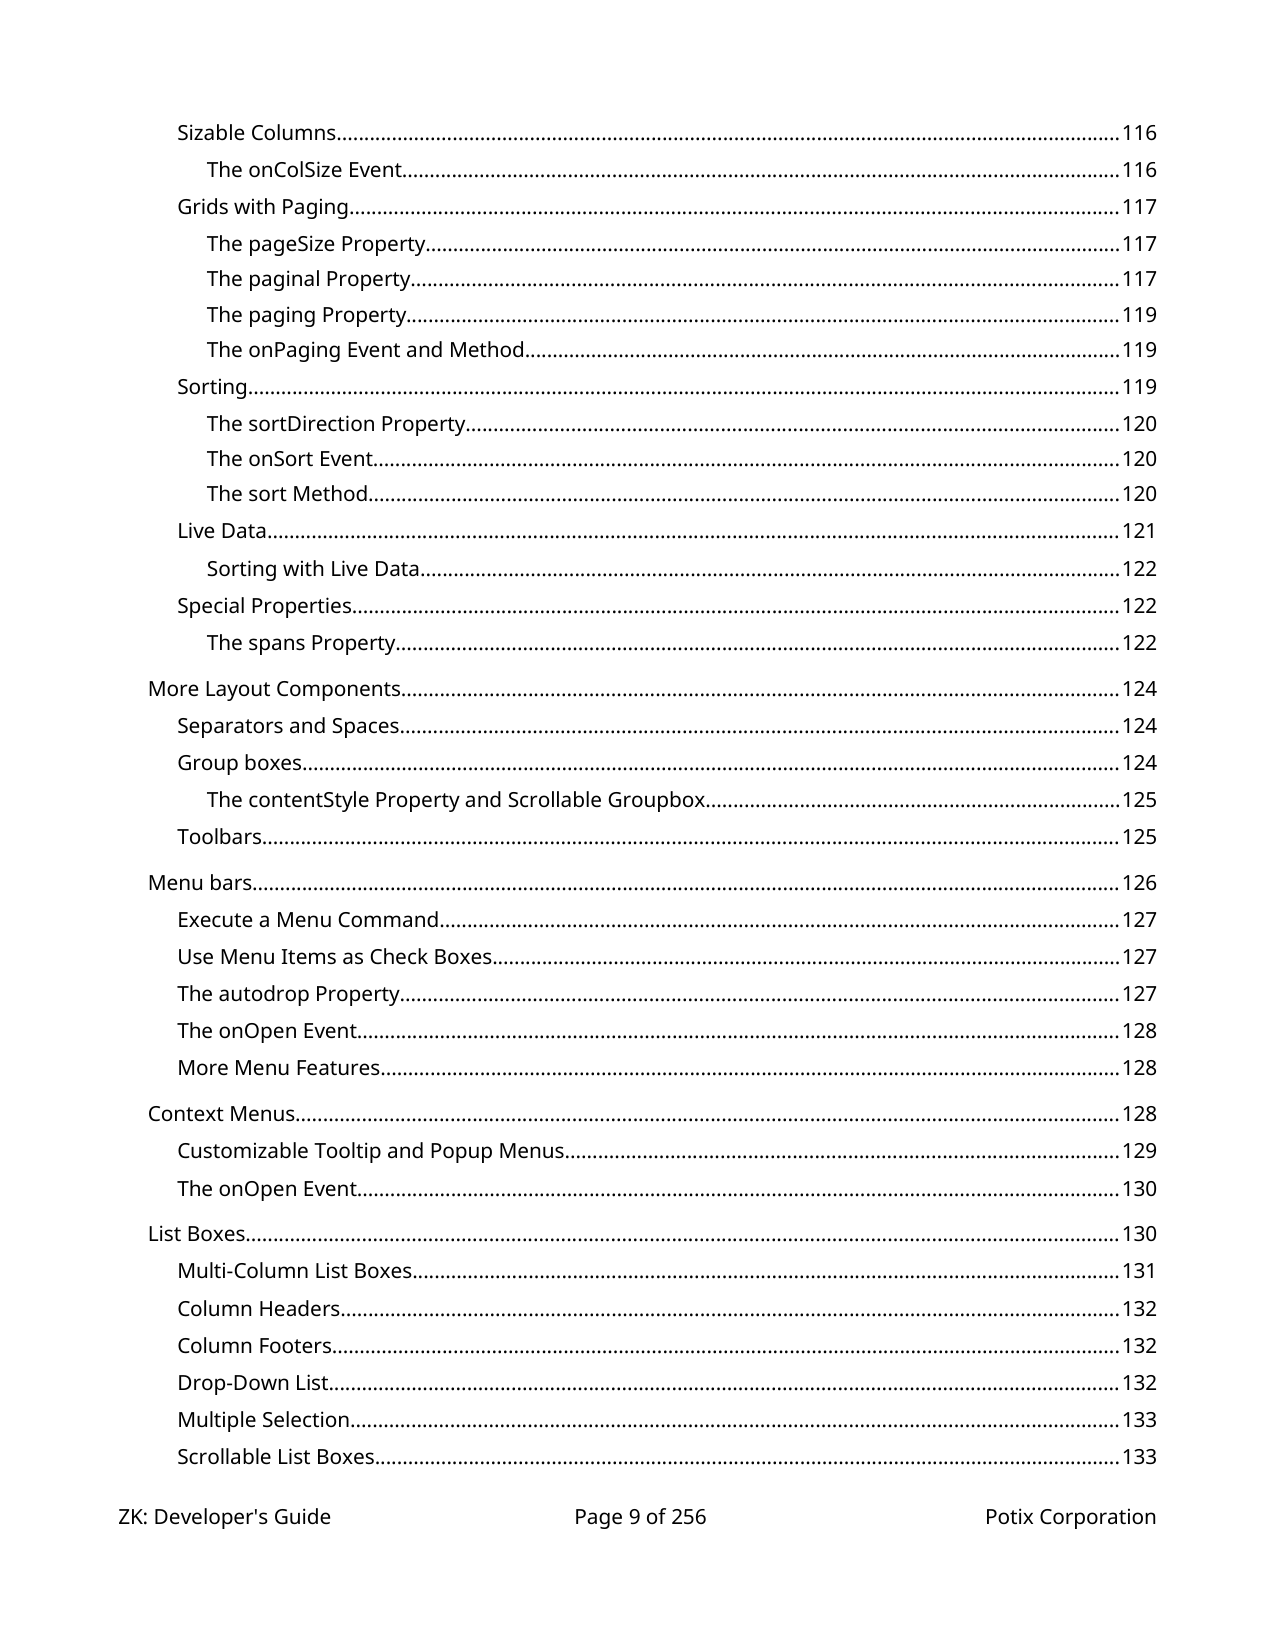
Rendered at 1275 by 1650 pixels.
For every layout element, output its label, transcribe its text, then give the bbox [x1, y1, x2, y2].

text More Layout Components 124 [148, 674, 1157, 702]
text The onOpen Event 128 [177, 1016, 1157, 1045]
text Drop-Down List 132 [177, 1368, 1157, 1396]
text Sorting 119 [177, 372, 1157, 400]
text The onColSize Event 116 [207, 155, 1157, 183]
text Multiple Selection 133 [177, 1405, 1157, 1433]
text The paginal Property 117 [207, 264, 1157, 293]
text Live Data 121 [177, 517, 1157, 545]
text The pageSize Property 117 [207, 229, 1157, 258]
text The paging Property 119 [207, 300, 1157, 328]
text Multi-Column List Boxes 131 [177, 1257, 1157, 1285]
text Column Footers 132 [177, 1331, 1157, 1359]
text The sort Method 120 [207, 479, 1157, 508]
text The onPaging Event and Method 119 [207, 335, 1157, 363]
text Toolbars 125 [177, 822, 1157, 850]
text Scrollable List Boxes 133 [177, 1442, 1157, 1470]
text Column Headers 132 [177, 1294, 1157, 1322]
text Sizable Columns 116 [177, 118, 1157, 146]
text Use Menu Items as Check Boxes 127 [177, 942, 1157, 971]
text The autodrop Property 127 [177, 979, 1157, 1008]
text The contentStyle Property and Scrollable Groupbox 125 [207, 785, 1157, 813]
text Grids with Paging 117 [177, 192, 1157, 221]
text List Boxes 130 [148, 1219, 1157, 1248]
text The spans Property 122 [207, 628, 1157, 656]
text The onOpen Event 130 [177, 1174, 1157, 1202]
text Sorting with Live Data 122 [207, 554, 1157, 582]
text Special Properties 122 [177, 591, 1157, 619]
text Separators and Spaces 124 [177, 711, 1157, 739]
text Menu bars 126 [148, 868, 1157, 896]
text The sortDirection Property 120 [207, 409, 1157, 437]
text Context Menus 128 [148, 1099, 1157, 1128]
text Execute a Menu Command 127 [177, 905, 1157, 933]
text The onSort Event 120 [207, 444, 1157, 473]
text More Menu Features 128 [177, 1053, 1157, 1082]
text Customizable Tooltip and Popup Menus 129 [177, 1137, 1157, 1165]
text Group boxes 124 [177, 748, 1157, 776]
